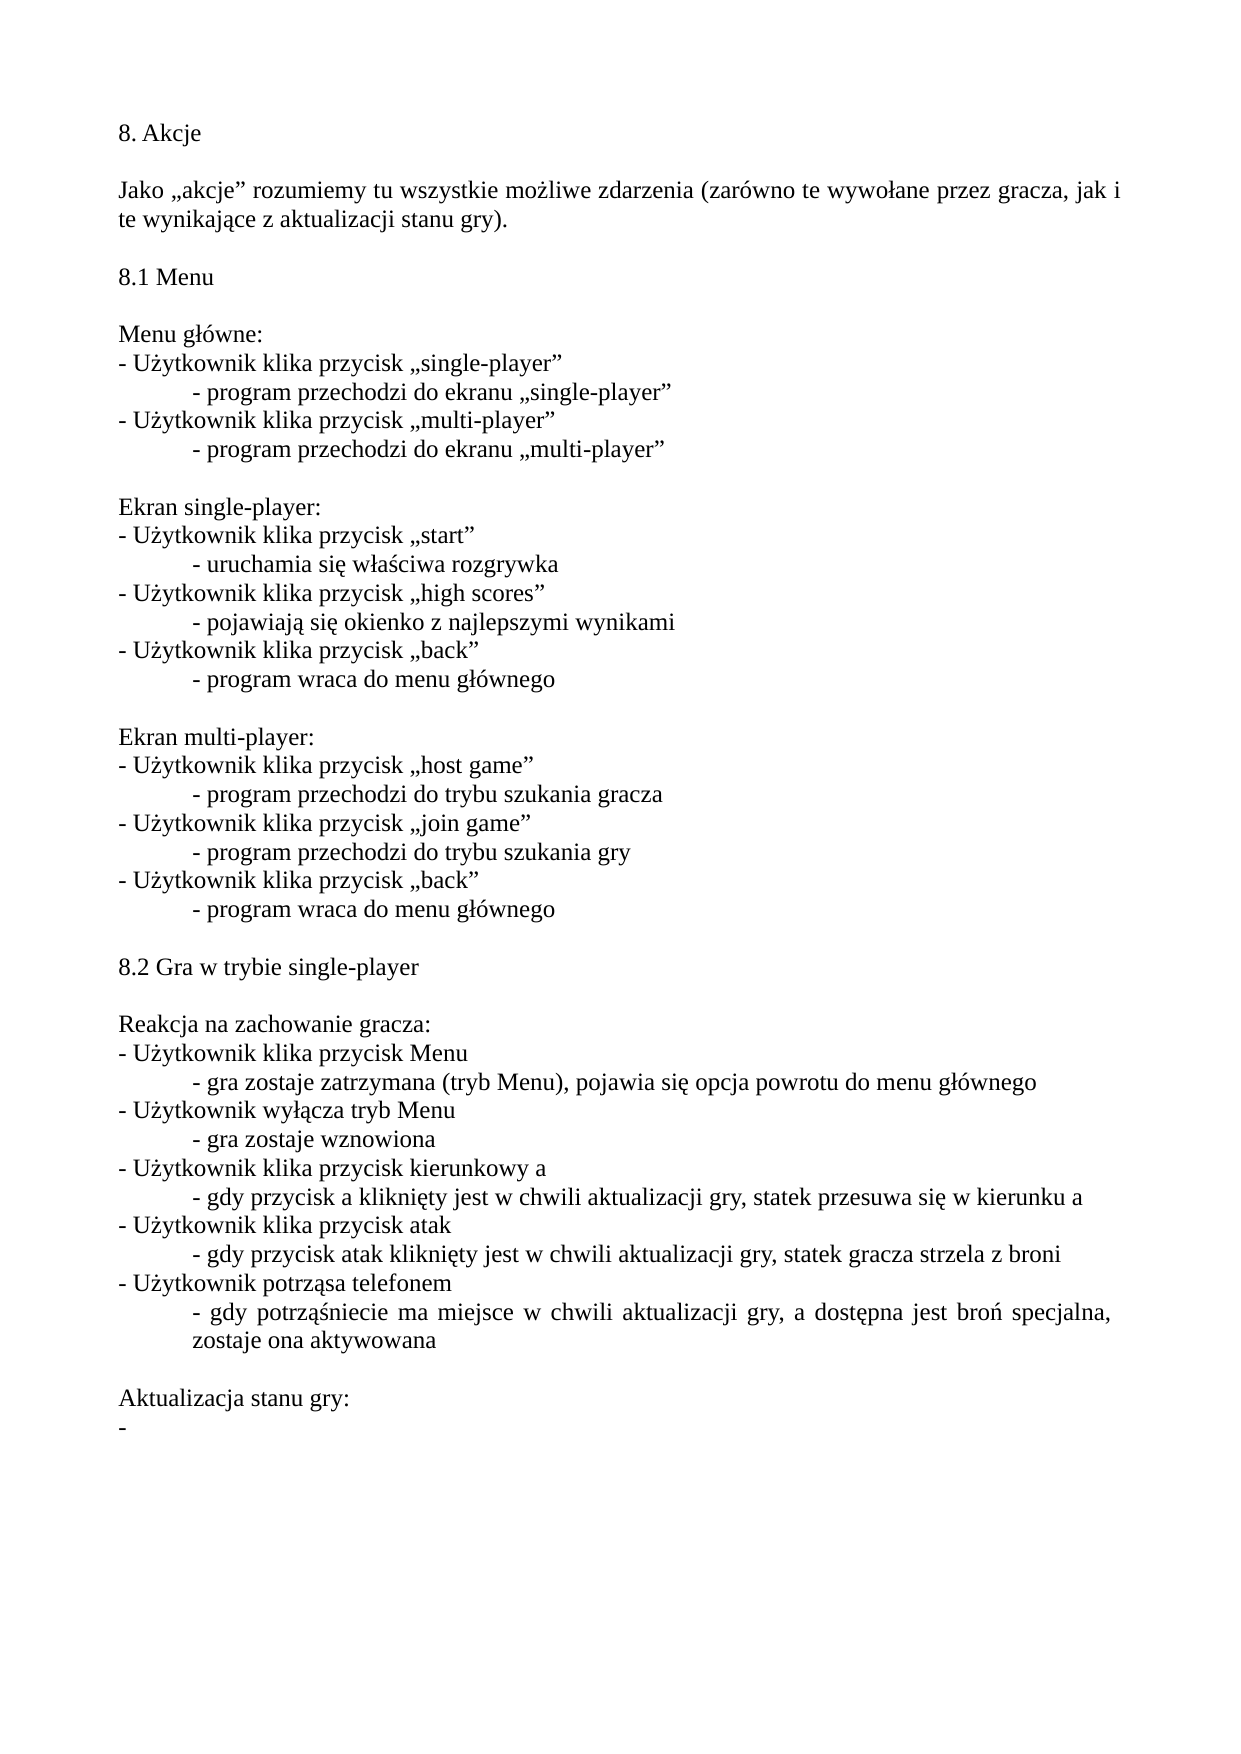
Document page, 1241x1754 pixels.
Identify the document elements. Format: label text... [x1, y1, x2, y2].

text - gdy potrząśniecie ma miejsce w chwili aktualizacji gry, a dostępna jest broń specjalna, zostaje ona aktywowana [118, 1297, 1122, 1354]
text - Użytkownik klika przycisk „multi-player” [118, 406, 1122, 434]
text - program przechodzi do trybu szukania gry [118, 837, 1122, 866]
text - Użytkownik klika przycisk „start” [118, 521, 1122, 549]
text - Użytkownik klika przycisk „join game” [118, 808, 1122, 837]
text - program wraca do menu głównego [118, 664, 1122, 693]
text Menu główne: [118, 319, 1122, 348]
text - Użytkownik klika przycisk „high scores” [118, 578, 1122, 607]
text - gdy przycisk atak kliknięty jest w chwili aktualizacji gry, statek gracza strzela z broni [118, 1239, 1122, 1268]
text - program przechodzi do trybu szukania gracza [118, 779, 1122, 808]
text - gra zostaje wznowiona [118, 1124, 1122, 1153]
text Ekran single-player: [118, 492, 1122, 521]
text 8.2 Gra w trybie single-player [118, 952, 1122, 981]
text Jako „akcje” rozumiemy tu wszystkie możliwe zdarzenia (zarówno te wywołane przez gracza, jak i te wynikające z aktualizacji stanu gry). [118, 176, 1122, 233]
text - Użytkownik klika przycisk „single-player” [118, 348, 1122, 377]
text Ekran multi-player: [118, 722, 1122, 751]
text 8.1 Menu [118, 262, 1122, 291]
text - Użytkownik klika przycisk kierunkowy a [118, 1153, 1122, 1182]
text - [118, 1412, 1122, 1441]
text - pojawiają się okienko z najlepszymi wynikami [118, 607, 1122, 636]
text - gdy przycisk a kliknięty jest w chwili aktualizacji gry, statek przesuwa się w kierunku a [118, 1182, 1122, 1211]
text - Użytkownik wyłącza tryb Menu [118, 1096, 1122, 1124]
text - program przechodzi do ekranu „single-player” [118, 377, 1122, 406]
text - Użytkownik klika przycisk „back” [118, 636, 1122, 664]
text Aktualizacja stanu gry: [118, 1383, 1122, 1412]
text - Użytkownik potrząsa telefonem [118, 1268, 1122, 1297]
text - program wraca do menu głównego [118, 894, 1122, 923]
text - uruchamia się właściwa rozgrywka [118, 549, 1122, 578]
text - Użytkownik klika przycisk „back” [118, 866, 1122, 894]
text - Użytkownik klika przycisk Menu [118, 1038, 1122, 1067]
text - Użytkownik klika przycisk „host game” [118, 751, 1122, 779]
text 8. Akcje [118, 118, 1122, 147]
text - gra zostaje zatrzymana (tryb Menu), pojawia się opcja powrotu do menu głównego [118, 1067, 1122, 1096]
text - Użytkownik klika przycisk atak [118, 1211, 1122, 1239]
text - program przechodzi do ekranu „multi-player” [118, 434, 1122, 463]
text Reakcja na zachowanie gracza: [118, 1009, 1122, 1038]
